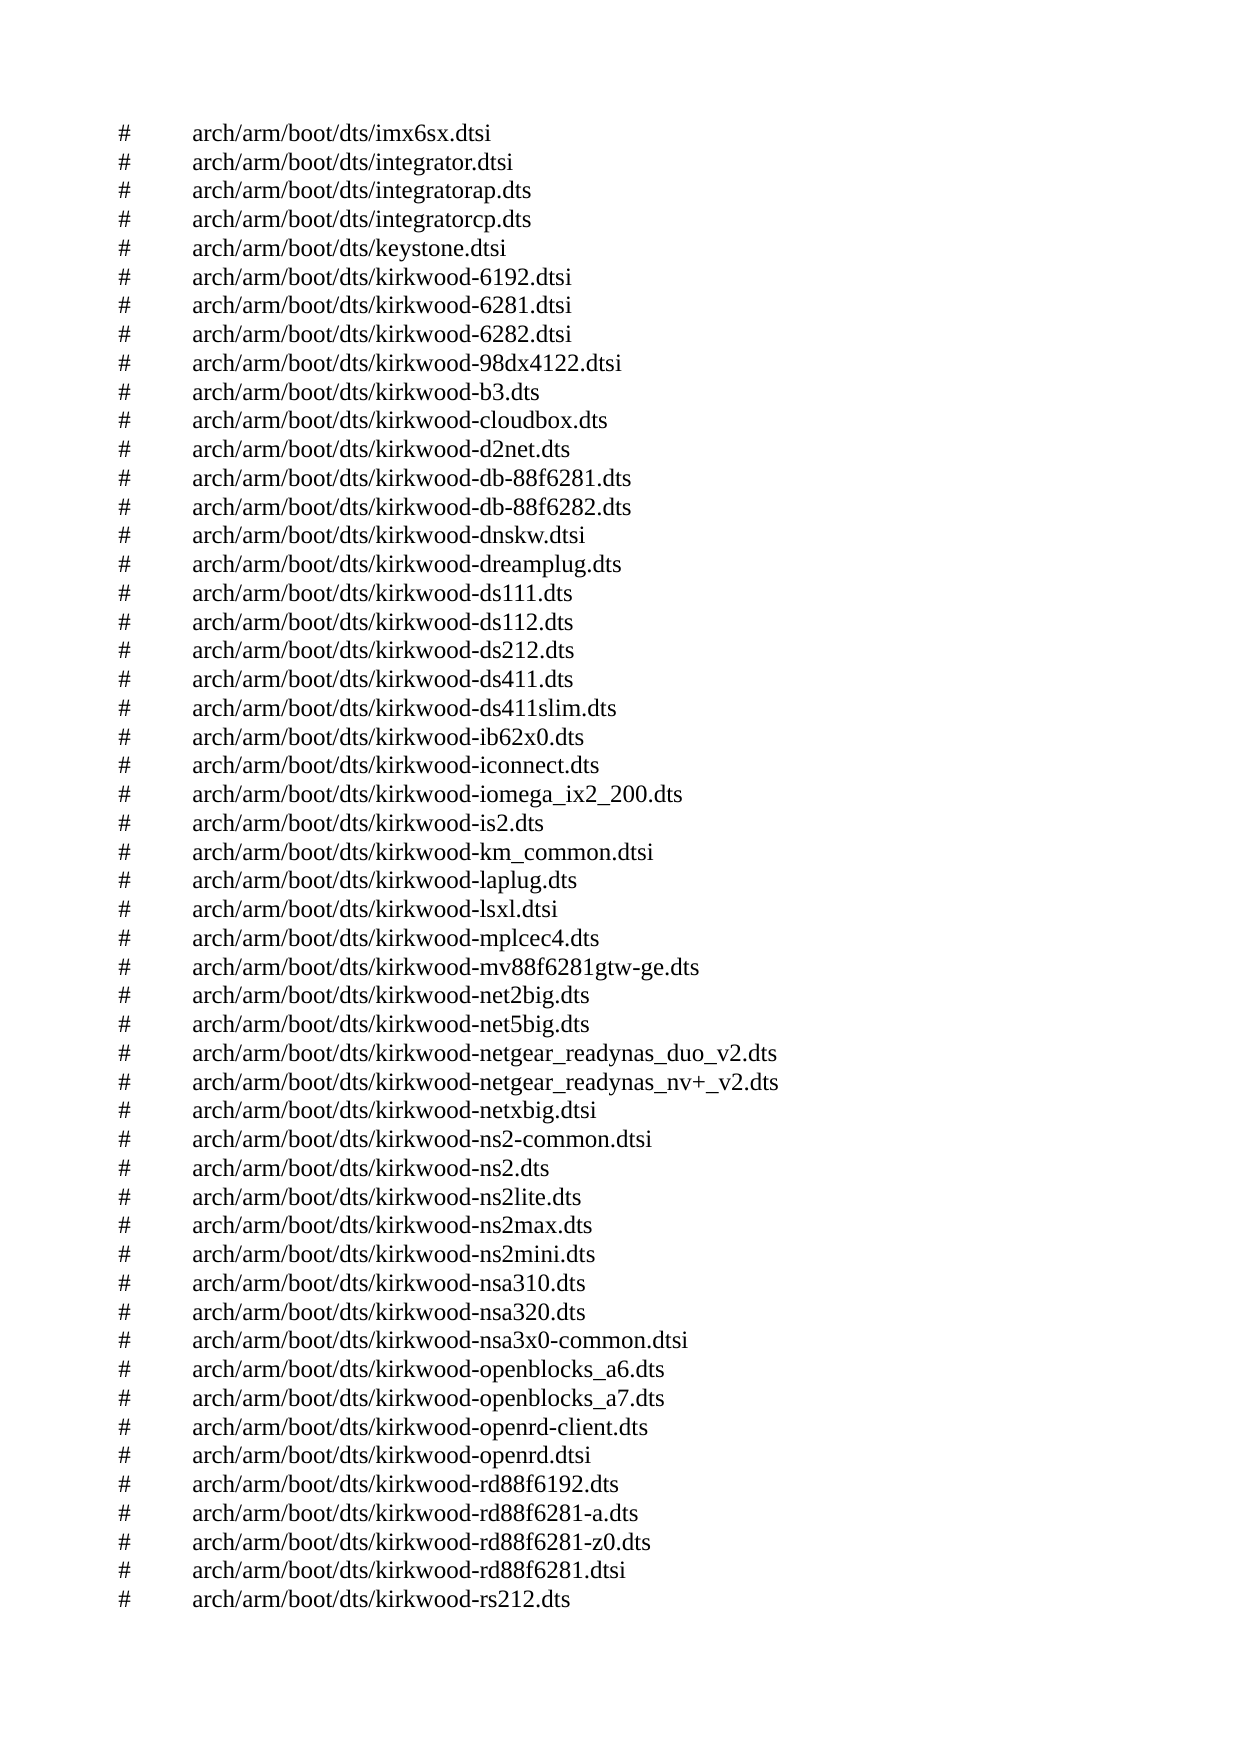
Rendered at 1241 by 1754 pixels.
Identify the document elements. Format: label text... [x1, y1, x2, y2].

text # arch/arm/boot/dts/kirkwood-netxbig.dtsi [118, 1096, 1122, 1124]
text # arch/arm/boot/dts/kirkwood-rd88f6192.dts [118, 1469, 1122, 1498]
text # arch/arm/boot/dts/kirkwood-dreamplug.dts [118, 549, 1122, 578]
text # arch/arm/boot/dts/kirkwood-ns2lite.dts [118, 1182, 1122, 1211]
text # arch/arm/boot/dts/kirkwood-rs212.dts [118, 1584, 1122, 1613]
text # arch/arm/boot/dts/kirkwood-cloudbox.dts [118, 406, 1122, 434]
text # arch/arm/boot/dts/kirkwood-iomega_ix2_200.dts [118, 779, 1122, 808]
text # arch/arm/boot/dts/kirkwood-is2.dts [118, 808, 1122, 837]
text # arch/arm/boot/dts/integratorap.dts [118, 176, 1122, 204]
text # arch/arm/boot/dts/kirkwood-98dx4122.dtsi [118, 348, 1122, 377]
text # arch/arm/boot/dts/kirkwood-net2big.dts [118, 981, 1122, 1009]
text # arch/arm/boot/dts/integratorcp.dts [118, 204, 1122, 233]
text # arch/arm/boot/dts/kirkwood-km_common.dtsi [118, 837, 1122, 866]
text # arch/arm/boot/dts/kirkwood-ds112.dts [118, 607, 1122, 636]
text # arch/arm/boot/dts/kirkwood-ds111.dts [118, 578, 1122, 607]
text # arch/arm/boot/dts/kirkwood-ns2mini.dts [118, 1239, 1122, 1268]
text # arch/arm/boot/dts/kirkwood-ns2max.dts [118, 1211, 1122, 1239]
text # arch/arm/boot/dts/kirkwood-openblocks_a6.dts [118, 1354, 1122, 1383]
text # arch/arm/boot/dts/imx6sx.dtsi [118, 118, 1122, 147]
text # arch/arm/boot/dts/kirkwood-nsa3x0-common.dtsi [118, 1326, 1122, 1354]
text # arch/arm/boot/dts/kirkwood-db-88f6281.dts [118, 463, 1122, 492]
text # arch/arm/boot/dts/kirkwood-laplug.dts [118, 866, 1122, 894]
text # arch/arm/boot/dts/kirkwood-rd88f6281-a.dts [118, 1498, 1122, 1527]
text # arch/arm/boot/dts/kirkwood-rd88f6281-z0.dts [118, 1527, 1122, 1556]
text # arch/arm/boot/dts/kirkwood-nsa310.dts [118, 1268, 1122, 1297]
text # arch/arm/boot/dts/kirkwood-openblocks_a7.dts [118, 1383, 1122, 1412]
text # arch/arm/boot/dts/kirkwood-ds212.dts [118, 636, 1122, 664]
text # arch/arm/boot/dts/kirkwood-ib62x0.dts [118, 722, 1122, 751]
text # arch/arm/boot/dts/kirkwood-iconnect.dts [118, 751, 1122, 779]
text # arch/arm/boot/dts/kirkwood-nsa320.dts [118, 1297, 1122, 1326]
text # arch/arm/boot/dts/kirkwood-ns2.dts [118, 1153, 1122, 1182]
text # arch/arm/boot/dts/kirkwood-6192.dtsi [118, 262, 1122, 291]
text # arch/arm/boot/dts/kirkwood-mplcec4.dts [118, 923, 1122, 952]
text # arch/arm/boot/dts/kirkwood-db-88f6282.dts [118, 492, 1122, 521]
text # arch/arm/boot/dts/keystone.dtsi [118, 233, 1122, 262]
text # arch/arm/boot/dts/kirkwood-net5big.dts [118, 1009, 1122, 1038]
text # arch/arm/boot/dts/kirkwood-6282.dtsi [118, 319, 1122, 348]
text # arch/arm/boot/dts/kirkwood-lsxl.dtsi [118, 894, 1122, 923]
text # arch/arm/boot/dts/kirkwood-rd88f6281.dtsi [118, 1556, 1122, 1584]
text # arch/arm/boot/dts/kirkwood-6281.dtsi [118, 291, 1122, 319]
text # arch/arm/boot/dts/kirkwood-netgear_readynas_duo_v2.dts [118, 1038, 1122, 1067]
text # arch/arm/boot/dts/kirkwood-dnskw.dtsi [118, 521, 1122, 549]
text # arch/arm/boot/dts/kirkwood-b3.dts [118, 377, 1122, 406]
text # arch/arm/boot/dts/integrator.dtsi [118, 147, 1122, 176]
text # arch/arm/boot/dts/kirkwood-ds411.dts [118, 664, 1122, 693]
text # arch/arm/boot/dts/kirkwood-openrd.dtsi [118, 1441, 1122, 1469]
text # arch/arm/boot/dts/kirkwood-d2net.dts [118, 434, 1122, 463]
text # arch/arm/boot/dts/kirkwood-ns2-common.dtsi [118, 1124, 1122, 1153]
text # arch/arm/boot/dts/kirkwood-openrd-client.dts [118, 1412, 1122, 1441]
text # arch/arm/boot/dts/kirkwood-mv88f6281gtw-ge.dts [118, 952, 1122, 981]
text # arch/arm/boot/dts/kirkwood-ds411slim.dts [118, 693, 1122, 722]
text # arch/arm/boot/dts/kirkwood-netgear_readynas_nv+_v2.dts [118, 1067, 1122, 1096]
